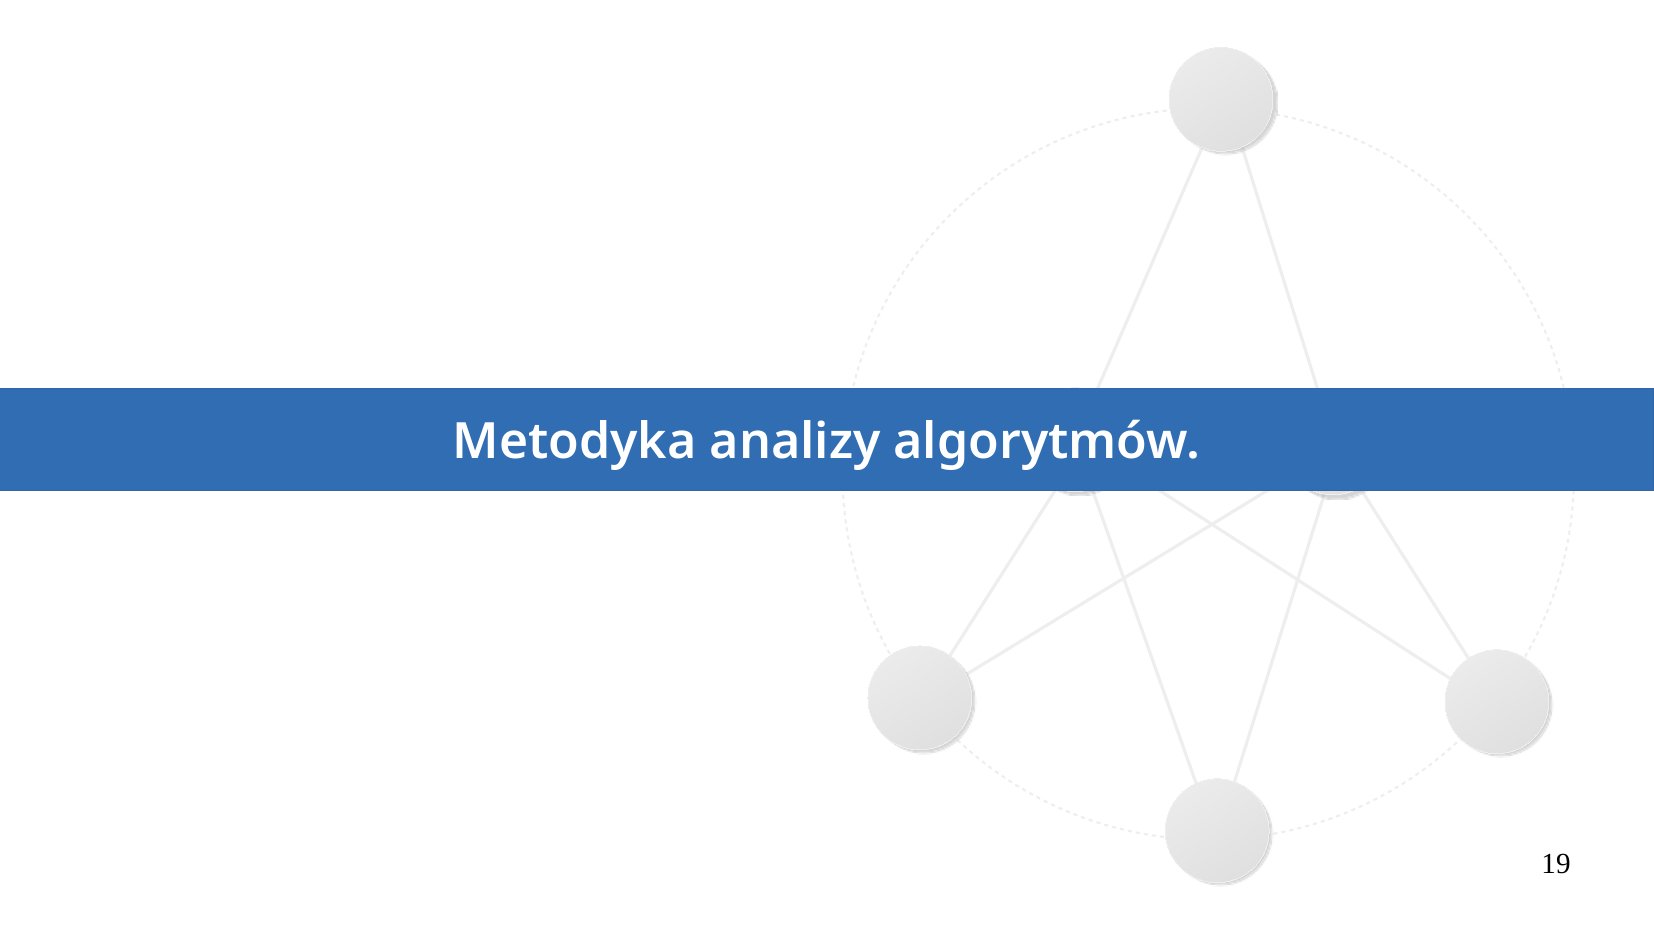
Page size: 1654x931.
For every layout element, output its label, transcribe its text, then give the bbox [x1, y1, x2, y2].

text_box [1165, 778, 1270, 883]
text_box [1169, 47, 1273, 152]
text_box [1313, 491, 1353, 495]
text_box Metodyka analizy algorytmów. [0, 388, 1654, 491]
text_box [867, 645, 972, 750]
text_box [1445, 649, 1549, 754]
